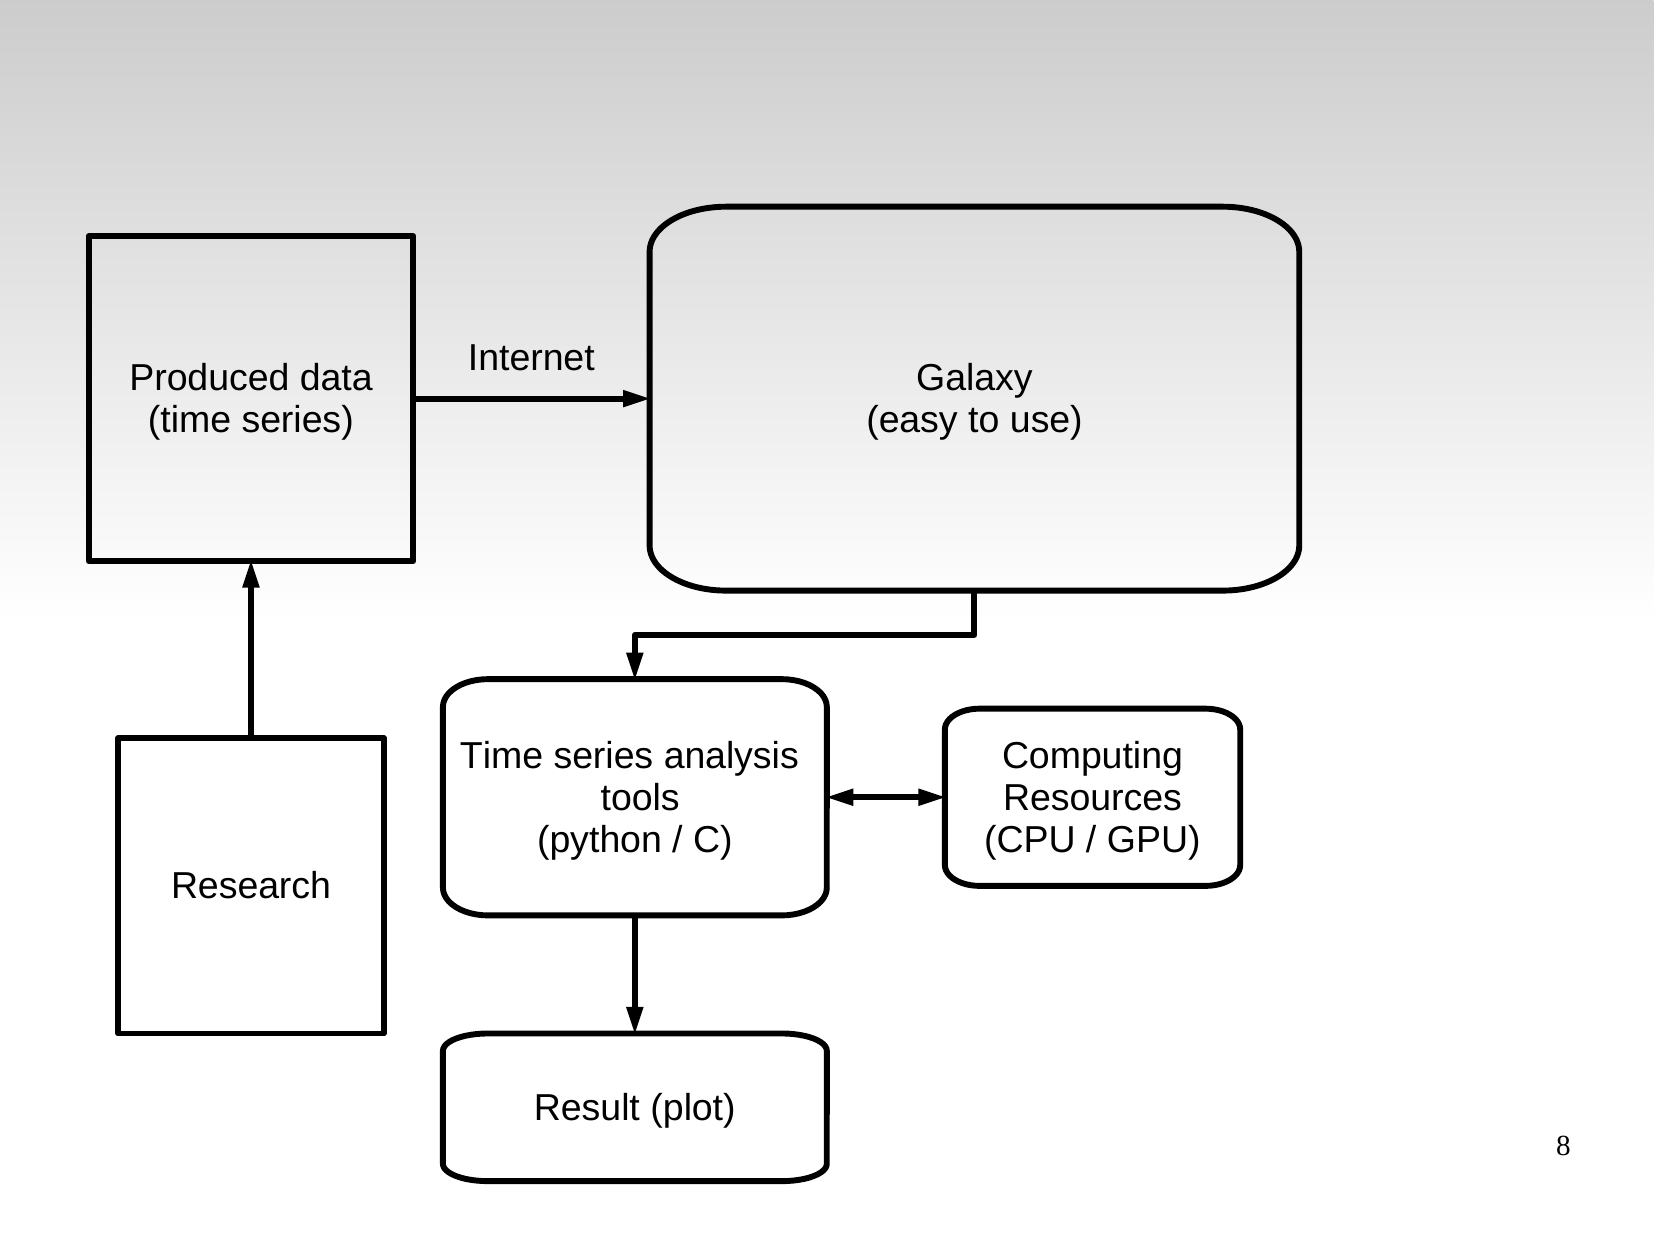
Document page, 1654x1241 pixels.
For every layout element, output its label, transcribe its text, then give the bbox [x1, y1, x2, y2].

text_box Result (plot) [442, 1033, 827, 1182]
text_box Produced data (time series) [88, 236, 414, 562]
text_box Research [118, 738, 384, 1034]
text_box Time series analysis tools (python / C) [442, 679, 827, 916]
text_box Computing Resources (CPU / GPU) [944, 708, 1241, 886]
text_box Internet [442, 336, 621, 379]
text_box Galaxy (easy to use) [649, 206, 1300, 591]
